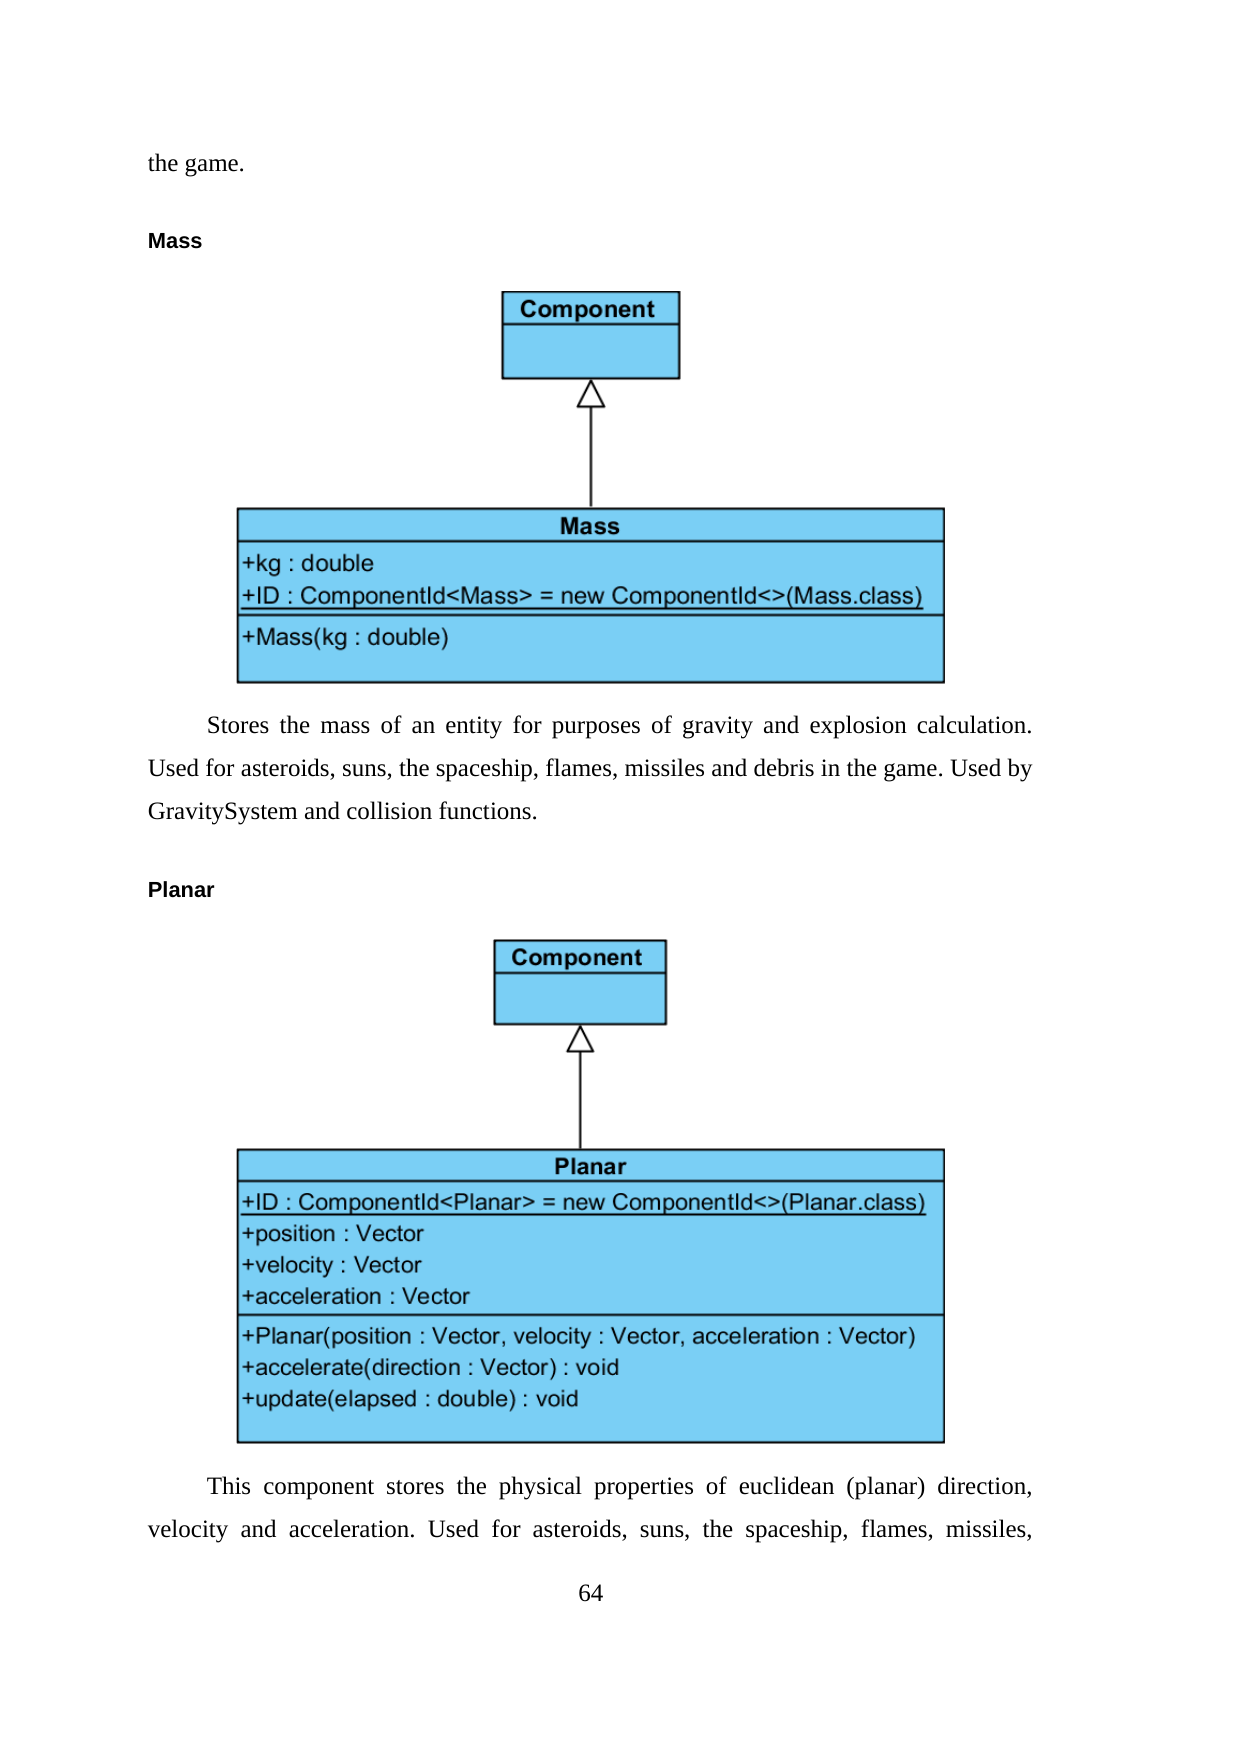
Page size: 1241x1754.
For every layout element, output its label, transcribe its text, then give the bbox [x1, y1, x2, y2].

text Stores the mass of an entity for purposes of gravity and explosion calculation. Used for asteroids, suns, the spaceship, flames, missiles and debris in the game. Used by GravitySystem and collision functions. [148, 710, 1033, 825]
picture [236, 291, 945, 684]
subtitle Mass [148, 228, 1033, 253]
text This component stores the physical properties of euclidean (planar) direction, velocity and acceleration. Used for asteroids, suns, the spaceship, flames, missiles, [148, 1471, 1033, 1543]
subtitle Planar [148, 877, 1033, 902]
picture [236, 939, 945, 1444]
text the game. [148, 148, 1033, 176]
